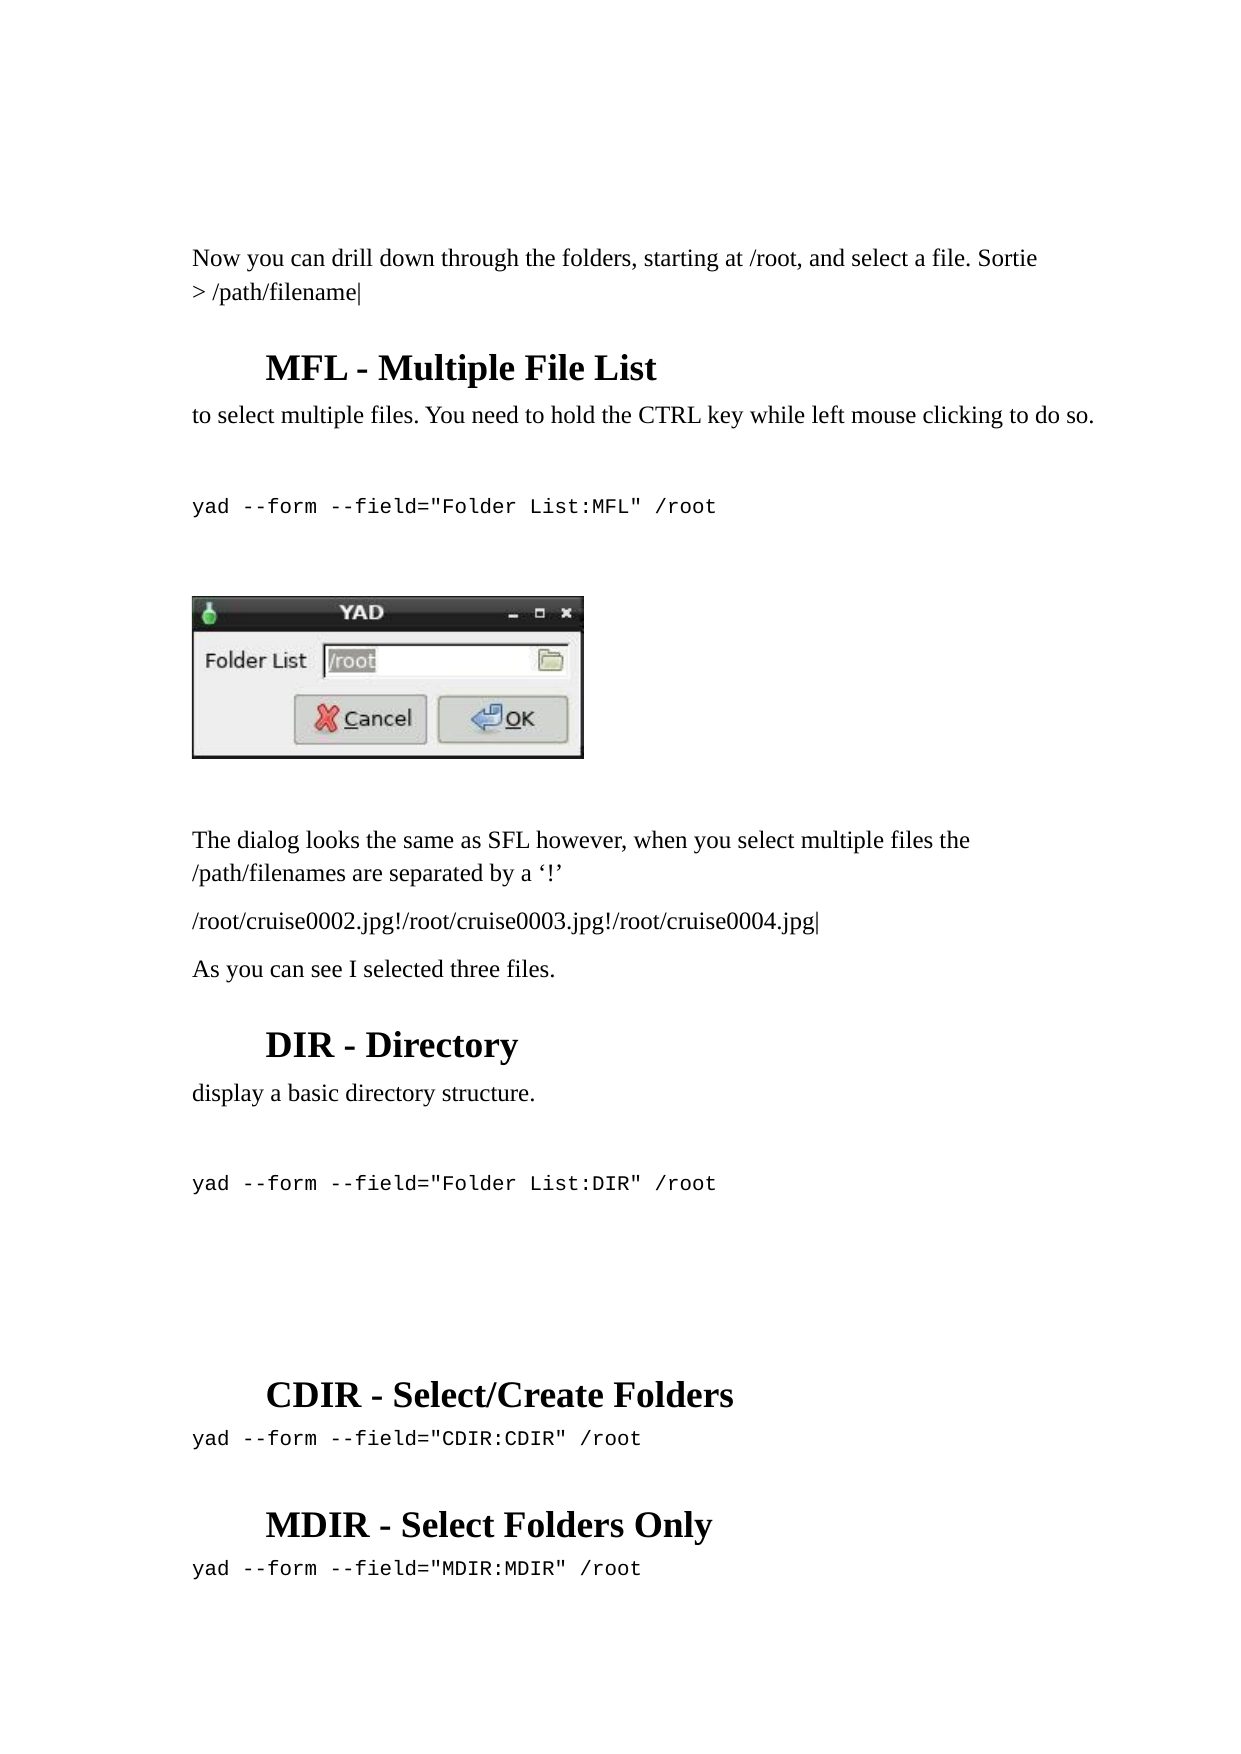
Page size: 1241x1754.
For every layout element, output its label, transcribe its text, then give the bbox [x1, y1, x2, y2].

list to select multiple files. You need to hold the CTRL key while left mouse clicking to do so. [162, 401, 1122, 429]
list yad --form --field="CDIR:CDIR" /root [162, 1428, 1122, 1452]
list The dialog looks the same as SFL however, when you select multiple files the /path/filenames are separated by a ‘!’ [162, 826, 1122, 887]
list yad --form --field="Folder List:DIR" /root [162, 1173, 1122, 1197]
subtitle CDIR - Select/Create Folders [236, 1372, 1122, 1416]
subtitle MFL - Multiple File List [236, 345, 1122, 388]
list As you can see I selected three files. [162, 954, 1122, 982]
list yad --form --field="Folder List:MFL" /root [162, 496, 1122, 519]
list display a basic directory structure. [162, 1078, 1122, 1107]
list Now you can drill down through the folders, starting at /root, and select a file. Sortie > /path/filename| [162, 243, 1122, 305]
subtitle MDIR - Select Folders Only [236, 1502, 1122, 1545]
subtitle DIR - Directory [236, 1022, 1122, 1065]
list /root/cruise0002.jpg!/root/cruise0003.jpg!/root/cruise0004.jpg| [162, 906, 1122, 935]
list yad --form --field="MDIR:MDIR" /root [162, 1558, 1122, 1581]
picture [191, 596, 584, 759]
